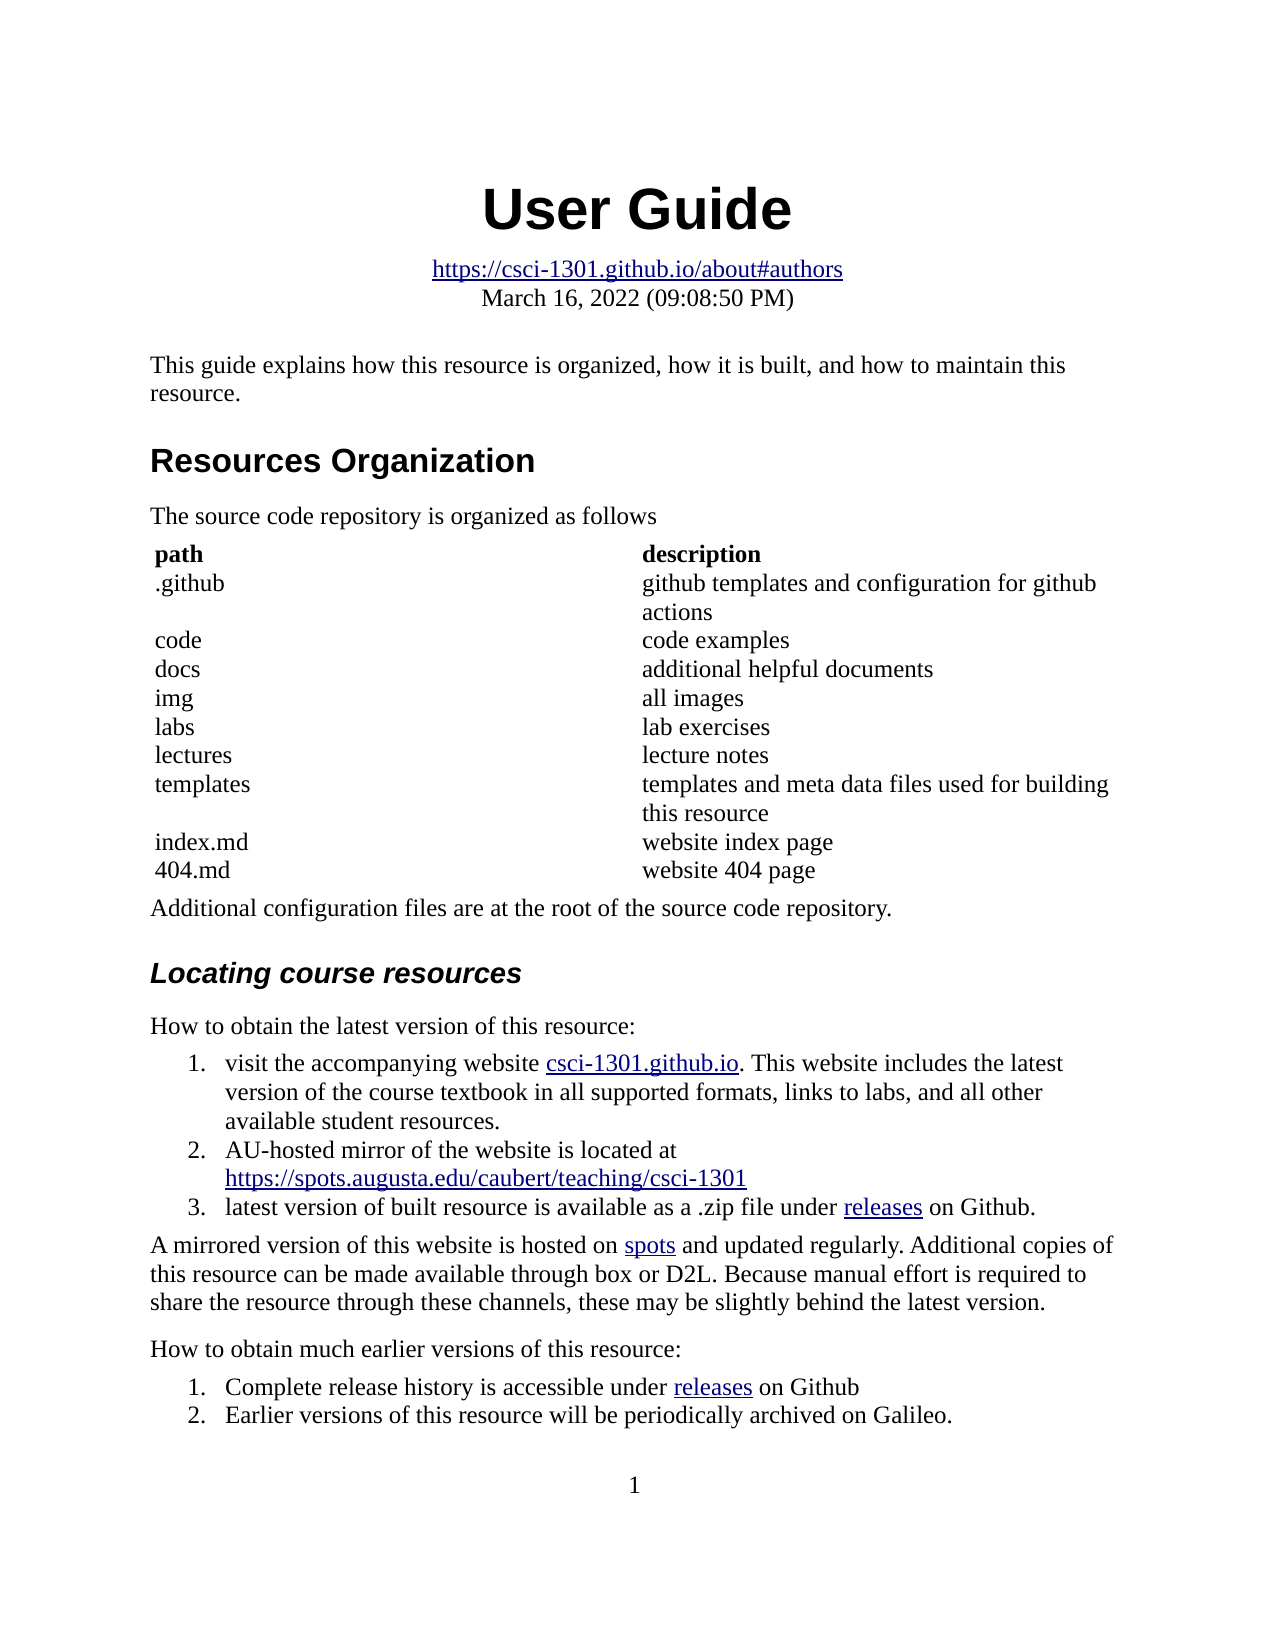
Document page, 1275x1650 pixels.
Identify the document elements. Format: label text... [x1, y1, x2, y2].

subtitle Resources Organization [150, 441, 1125, 480]
table_cell code examples [638, 625, 1125, 654]
list Earlier versions of this resource will be periodically archived on Galileo. [187, 1401, 1125, 1429]
table_cell .github [150, 568, 637, 625]
table_cell labs [150, 712, 637, 740]
table_cell index.md [150, 827, 637, 855]
table_cell 404.md [150, 855, 637, 884]
table_cell lecture notes [638, 740, 1125, 769]
table_cell website 404 page [638, 855, 1125, 884]
title User Guide [150, 175, 1125, 242]
text March 16, 2022 (09:08:50 PM) [150, 283, 1125, 312]
text How to obtain the latest version of this resource: [150, 1011, 1125, 1039]
table_cell website index page [638, 827, 1125, 855]
text https://csci-1301.github.io/about#authors [150, 254, 1125, 283]
table_cell github templates and configuration for github actions [638, 568, 1125, 625]
table_cell docs [150, 654, 637, 683]
text How to obtain much earlier versions of this resource: [150, 1334, 1125, 1363]
table_cell templates and meta data files used for building this resource [638, 769, 1125, 827]
table_cell code [150, 625, 637, 654]
table_cell additional helpful documents [638, 654, 1125, 683]
list visit the accompanying website csci-1301.github.io. This website includes the latest version of the course textbook in all supported formats, links to labs, and all other available student resources. [187, 1048, 1125, 1135]
list latest version of built resource is available as a .zip file under releases on Github. [187, 1192, 1125, 1221]
table_cell img [150, 683, 637, 712]
text The source code repository is organized as follows [150, 501, 1125, 530]
list AU-hosted mirror of the website is located at https://spots.augusta.edu/caubert/teaching/csci-1301 [187, 1135, 1125, 1192]
subtitle Locating course resources [150, 956, 1125, 989]
text A mirrored version of this website is hosted on spots and updated regularly. Additional copies of this resource can be made available through box or D2L. Because manual effort is required to share the resource through these channels, these may be slightly behind the latest version. [150, 1230, 1125, 1316]
list Complete release history is accessible under releases on Github [187, 1372, 1125, 1401]
text Additional configuration files are at the root of the source code repository. [150, 893, 1125, 922]
table_cell lab exercises [638, 712, 1125, 740]
table_cell templates [150, 769, 637, 827]
table_header path [150, 539, 637, 568]
table_header description [638, 539, 1125, 568]
table_cell all images [638, 683, 1125, 712]
table_cell lectures [150, 740, 637, 769]
text This guide explains how this resource is organized, how it is built, and how to maintain this resource. [150, 350, 1125, 407]
